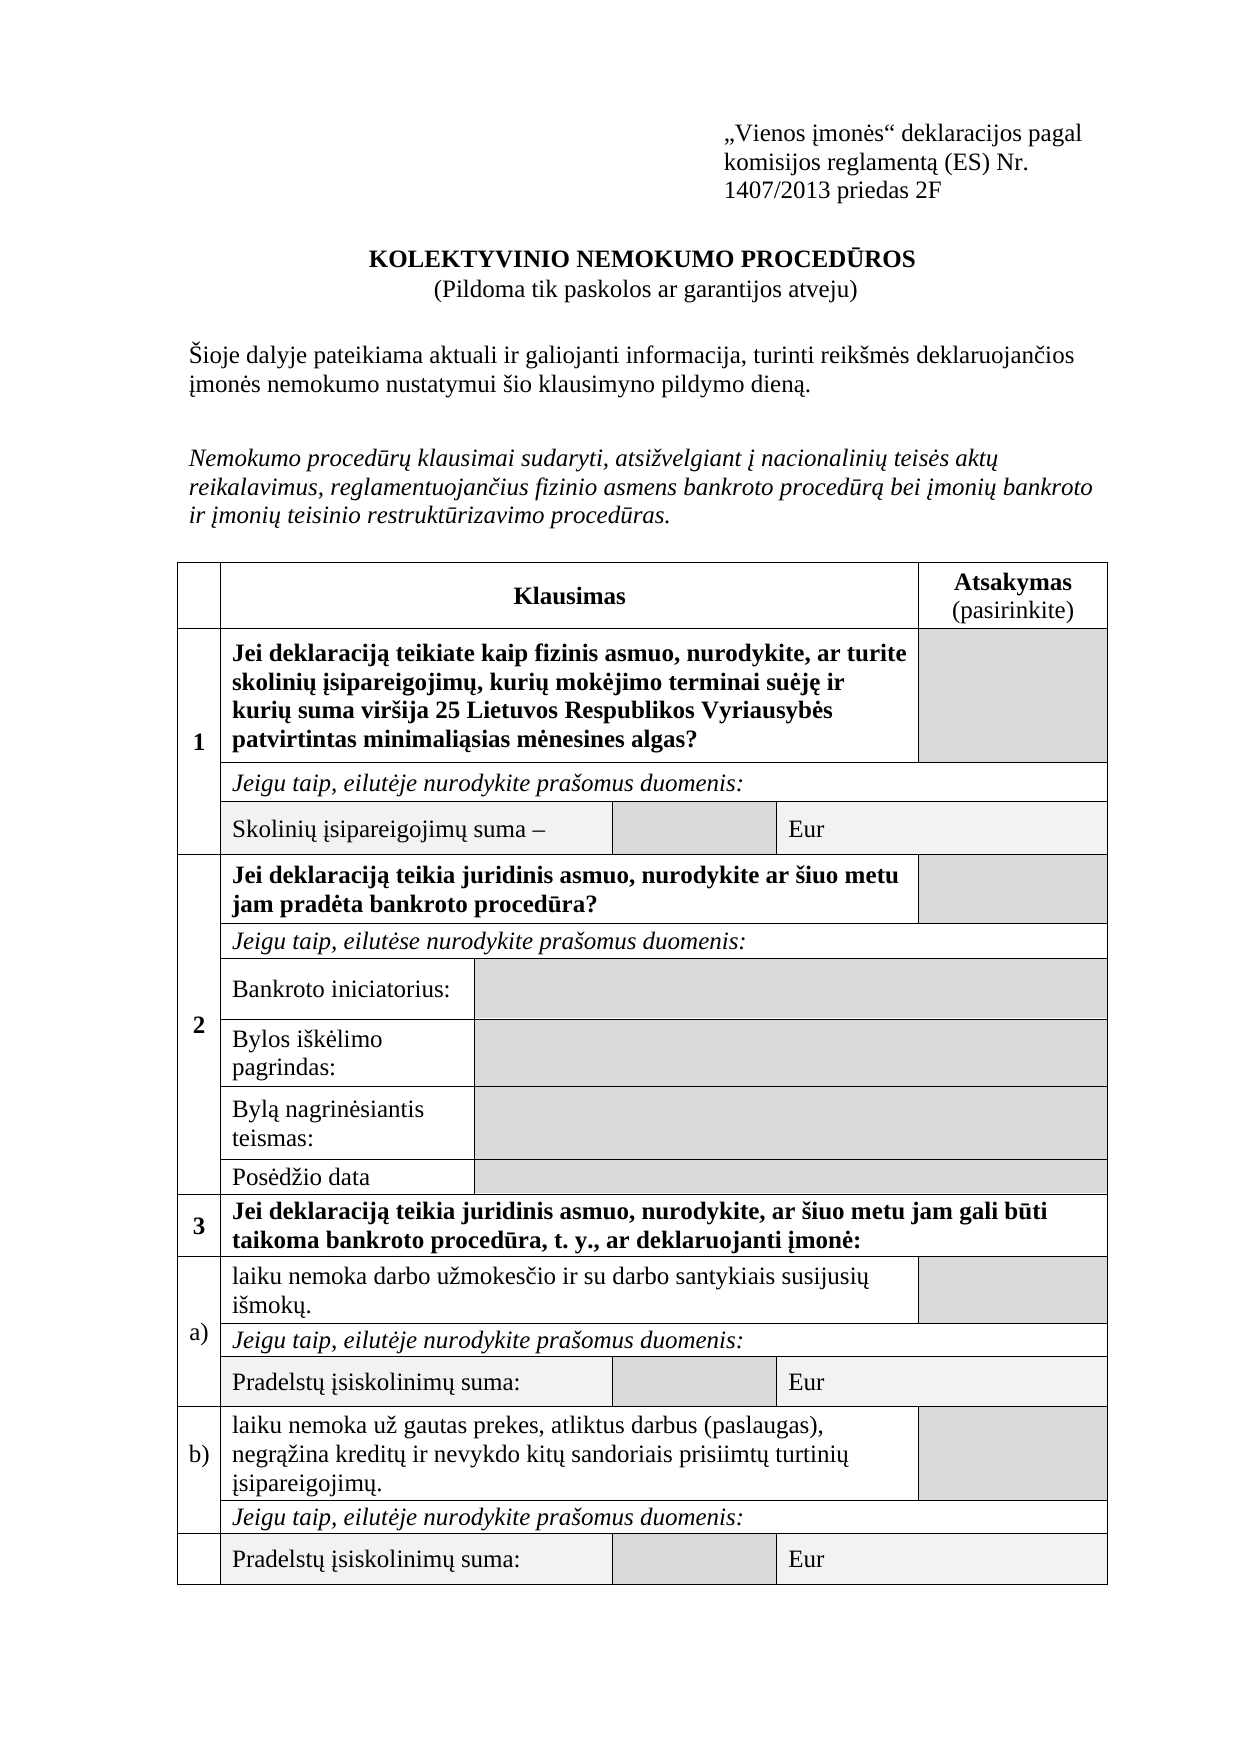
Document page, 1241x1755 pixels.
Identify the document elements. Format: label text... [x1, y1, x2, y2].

table_cell Jeigu taip, eilutėse nurodykite prašomus duomenis: [221, 924, 1107, 957]
table_cell Eur [777, 802, 1107, 854]
table_cell [221, 204, 321, 237]
table_cell Klausimas [221, 563, 918, 628]
table_cell [777, 398, 918, 429]
table_cell [178, 563, 220, 628]
table_cell [321, 204, 475, 237]
table_cell [612, 529, 777, 562]
table_cell [475, 1020, 1107, 1086]
table_cell [475, 1160, 1107, 1193]
table_cell 1 [178, 629, 220, 854]
table_cell [475, 204, 612, 237]
table_cell Posėdžio data [221, 1160, 474, 1193]
table_cell [919, 204, 1107, 237]
table_cell [178, 1500, 220, 1532]
table_cell [612, 204, 777, 237]
table_cell [221, 398, 321, 429]
table_cell [613, 1534, 776, 1584]
table_cell [919, 303, 1107, 332]
table_cell laiku nemoka už gautas prekes, atliktus darbus (paslaugas), negrąžina kreditų ir nevykdo kitų sandoriais prisiimtų turtinių įsipareigojimų. [221, 1407, 918, 1500]
table_cell Jeigu taip, eilutėje nurodykite prašomus duomenis: [221, 1324, 1107, 1356]
table_cell [612, 398, 777, 429]
table_cell Atsakymas (pasirinkite) [919, 563, 1107, 628]
table_header [321, 118, 475, 204]
table_cell [321, 529, 475, 562]
table_cell [919, 629, 1107, 762]
table_cell [475, 303, 612, 332]
table_cell [177, 398, 221, 429]
table_cell KOLEKTYVINIO NEMOKUMO PROCEDŪROS [177, 237, 1107, 273]
table_cell Eur [777, 1357, 1107, 1406]
table_cell [177, 204, 221, 237]
table_cell [475, 529, 612, 562]
table_cell [475, 1087, 1107, 1159]
table_cell [613, 802, 776, 854]
table_cell 3 [178, 1195, 220, 1256]
table_cell Bankroto iniciatorius: [221, 959, 474, 1018]
table_cell b) [178, 1407, 220, 1500]
table_cell [475, 398, 612, 429]
table_cell [321, 398, 475, 429]
table_cell [777, 204, 918, 237]
table_cell (Pildoma tik paskolos ar garantijos atveju) [177, 273, 1107, 303]
table_cell Skolinių įsipareigojimų suma – [221, 802, 612, 854]
table_cell [919, 855, 1107, 923]
table_cell [221, 529, 321, 562]
table_cell Jei deklaraciją teikiate kaip fizinis asmuo, nurodykite, ar turite skolinių įsipareigojimų, kurių mokėjimo terminai suėję ir kurių suma viršija 25 Lietuvos Respublikos Vyriausybės patvirtintas minimaliąsias mėnesines algas? [221, 629, 918, 762]
table_cell [612, 303, 777, 332]
table_cell Jeigu taip, eilutėje nurodykite prašomus duomenis: [221, 1501, 1107, 1532]
table_cell Jei deklaraciją teikia juridinis asmuo, nurodykite, ar šiuo metu jam gali būti taikoma bankroto procedūra, t. y., ar deklaruojanti įmonė: [221, 1195, 1107, 1256]
table_cell Šioje dalyje pateikiama aktuali ir galiojanti informacija, turinti reikšmės deklaruojančios įmonės nemokumo nustatymui šio klausimyno pildymo dieną. [177, 333, 1107, 398]
table_cell a) [178, 1257, 220, 1406]
table_cell 2 [178, 855, 220, 1193]
table_cell laiku nemoka darbo užmokesčio ir su darbo santykiais susijusių išmokų. [221, 1257, 918, 1323]
table_cell [777, 529, 918, 562]
table_cell [177, 529, 221, 562]
table_cell Pradelstų įsiskolinimų suma: [221, 1534, 612, 1584]
table_cell [177, 303, 221, 332]
table_cell [777, 303, 918, 332]
table_cell Jeigu taip, eilutėje nurodykite prašomus duomenis: [221, 763, 1107, 801]
table_cell Pradelstų įsiskolinimų suma: [221, 1357, 612, 1406]
table_cell [919, 529, 1107, 562]
table_cell Jei deklaraciją teikia juridinis asmuo, nurodykite ar šiuo metu jam pradėta bankroto procedūra? [221, 855, 918, 923]
table_header [177, 118, 221, 204]
table_cell [919, 398, 1107, 429]
table_header „Vienos įmonės“ deklaracijos pagal komisijos reglamentą (ES) Nr. 1407/2013 priedas 2F [612, 118, 1107, 204]
table_cell [221, 303, 321, 332]
table_cell [321, 303, 475, 332]
table_cell [919, 1257, 1107, 1323]
table_header [475, 118, 612, 204]
table_cell Bylą nagrinėsiantis teismas: [221, 1087, 474, 1159]
table_cell [613, 1357, 776, 1406]
table_cell [919, 1407, 1107, 1500]
table_cell [475, 959, 1107, 1018]
table_cell Bylos iškėlimo pagrindas: [221, 1020, 474, 1086]
table_header [221, 118, 321, 204]
table_cell Nemokumo procedūrų klausimai sudaryti, atsižvelgiant į nacionalinių teisės aktų reikalavimus, reglamentuojančius fizinio asmens bankroto procedūrą bei įmonių bankroto ir įmonių teisinio restruktūrizavimo procedūras. [177, 429, 1107, 529]
table_cell Eur [777, 1534, 1107, 1584]
table_cell [178, 1534, 220, 1584]
